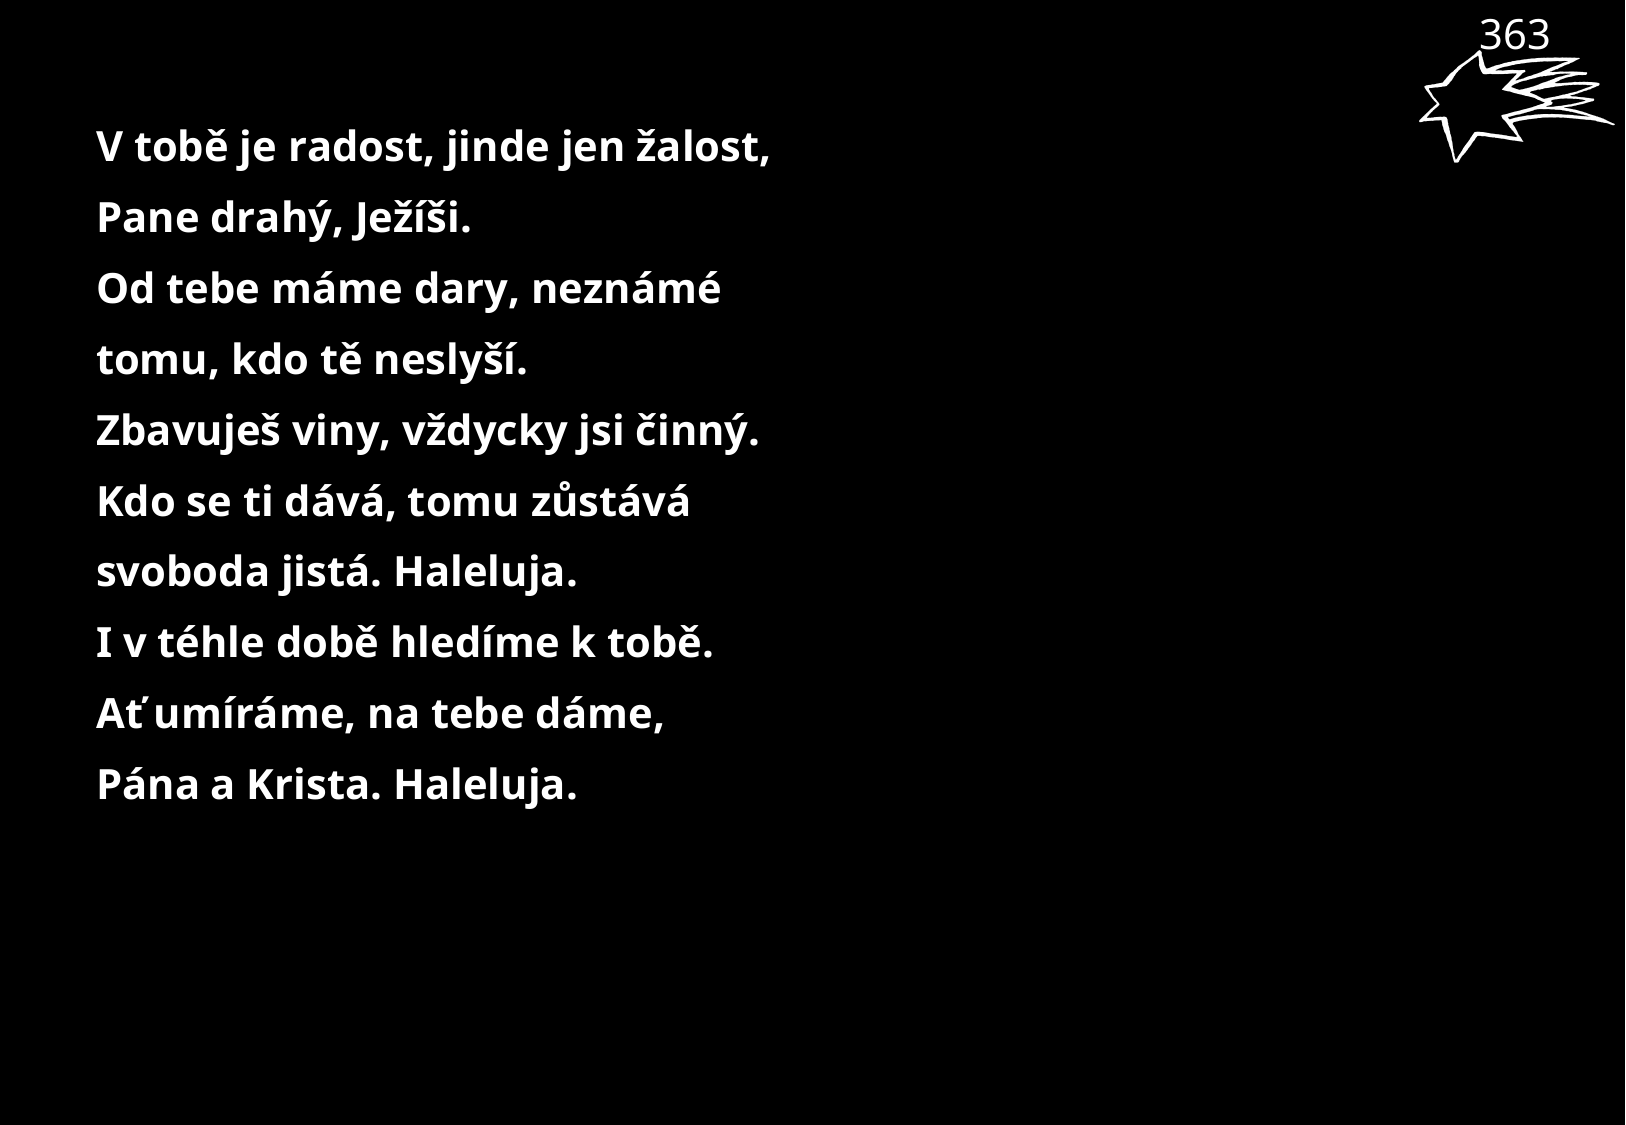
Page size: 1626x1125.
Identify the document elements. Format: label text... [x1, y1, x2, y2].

list V tobě je radost, jinde jen žalost, Pane drahý, Ježíši. Od tebe máme dary, neznámé tomu, kdo tě neslyší. Zbavuješ viny, vždycky jsi činný. Kdo se ti dává, tomu zůstává svoboda jistá. Haleluja. I v téhle době hledíme k tobě. Ať umíráme, na tebe dáme, Pána a Krista. Haleluja. [81, 112, 1544, 1101]
text_box 363 [1405, 0, 1626, 66]
